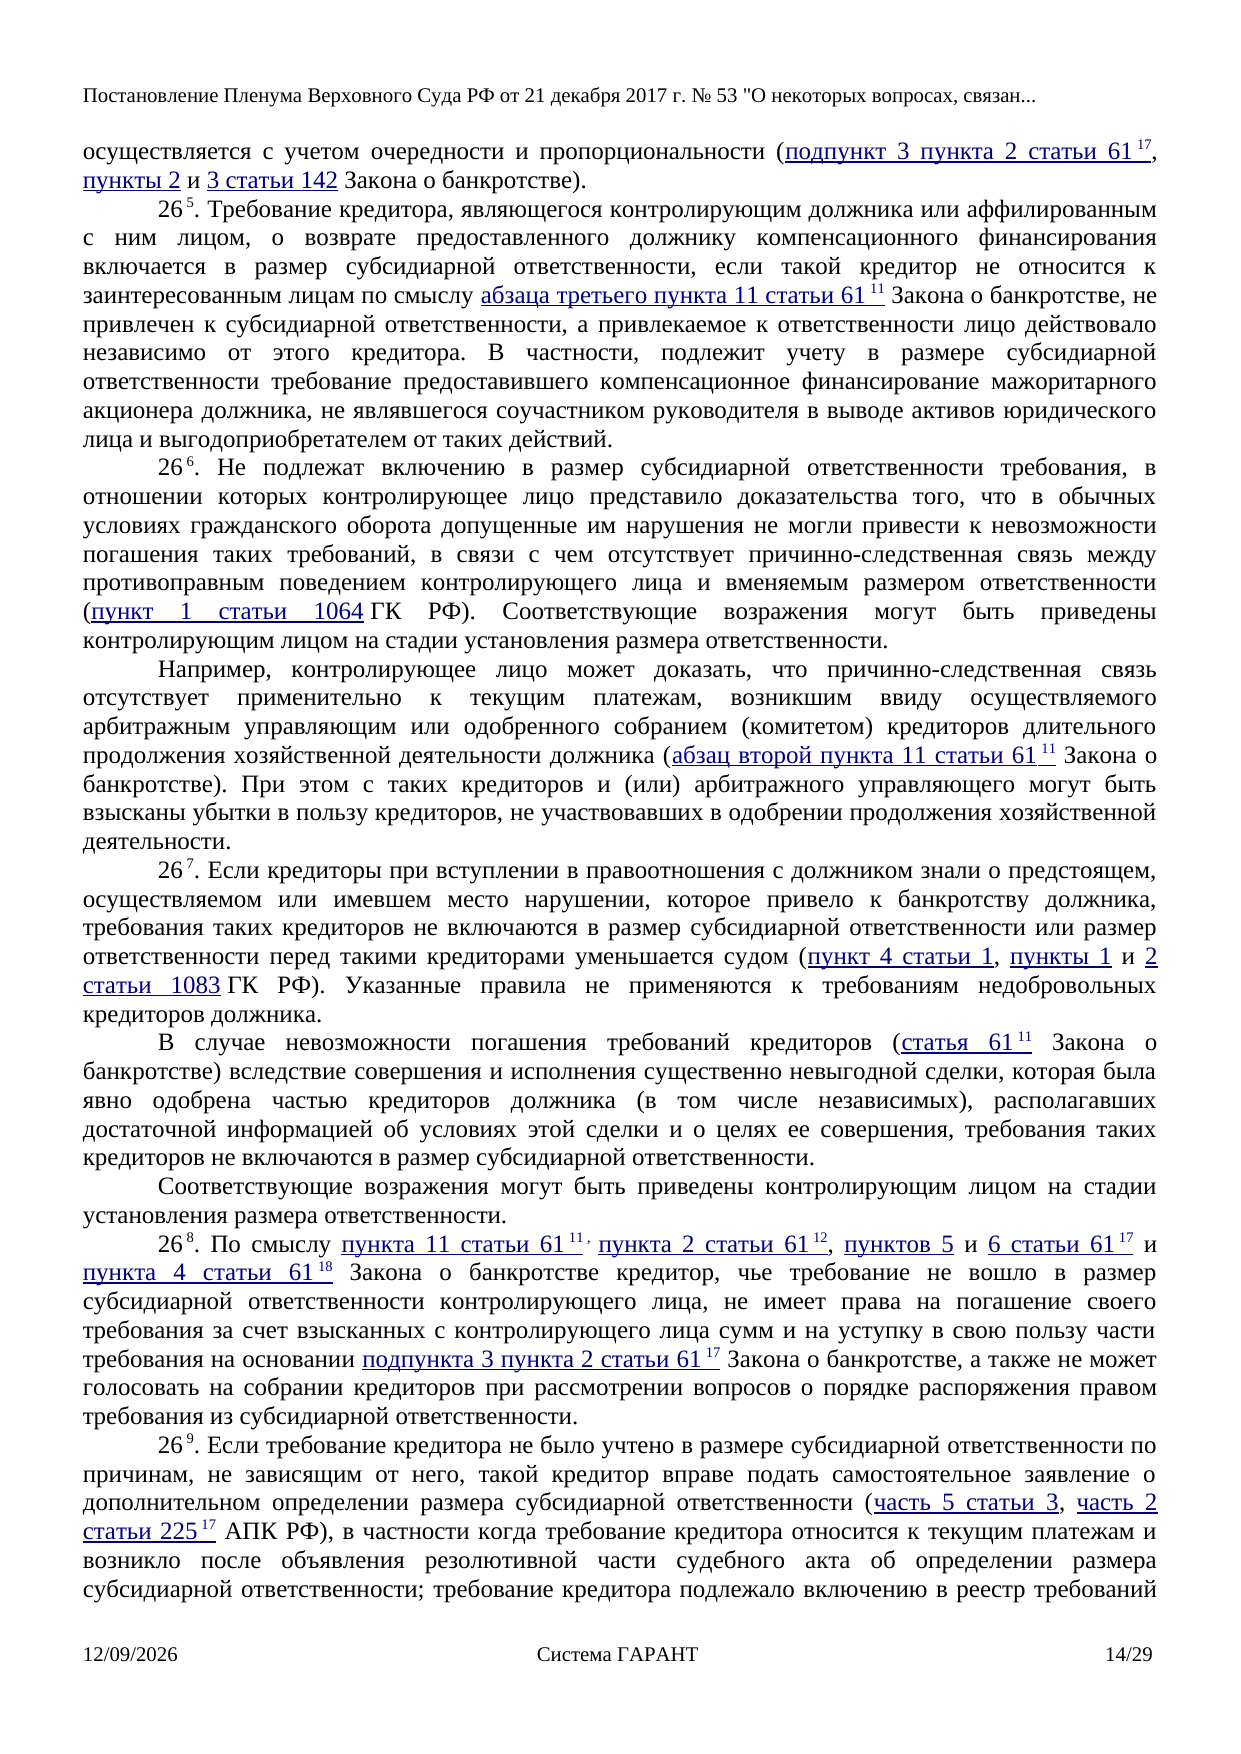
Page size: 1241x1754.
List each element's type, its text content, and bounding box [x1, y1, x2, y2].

text осуществляется с учетом очередности и пропорциональности (подпункт 3 пункта 2 статьи 61 17, пункты 2 и 3 статьи 142 Закона о банкротстве). [83, 136, 1157, 194]
text 26 5. Требование кредитора, являющегося контролирующим должника или аффилированным с ним лицом, о возврате предоставленного должнику компенсационного финансирования включается в размер субсидиарной ответственности, если такой кредитор не относится к заинтересованным лицам по смыслу абзаца третьего пункта 11 статьи 61 11 Закона о банкротстве, не привлечен к субсидиарной ответственности, а привлекаемое к ответственности лицо действовало независимо от этого кредитора. В частности, подлежит учету в размере субсидиарной ответственности требование предоставившего компенсационное финансирование мажоритарного акционера должника, не являвшегося соучастником руководителя в выводе активов юридического лица и выгодоприобретателем от таких действий. [83, 194, 1157, 452]
text 26 6. Не подлежат включению в размер субсидиарной ответственности требования, в отношении которых контролирующее лицо представило доказательства того, что в обычных условиях гражданского оборота допущенные им нарушения не могли привести к невозможности погашения таких требований, в связи с чем отсутствует причинно-следственная связь между противоправным поведением контролирующего лица и вменяемым размером ответственности (пункт 1 статьи 1064 ГК РФ). Соответствующие возражения могут быть приведены контролирующим лицом на стадии установления размера ответственности. [83, 452, 1157, 654]
text Соответствующие возражения могут быть приведены контролирующим лицом на стадии установления размера ответственности. [83, 1171, 1157, 1229]
text В случае невозможности погашения требований кредиторов (статья 61 11 Закона о банкротстве) вследствие совершения и исполнения существенно невыгодной сделки, которая была явно одобрена частью кредиторов должника (в том числе независимых), располагавших достаточной информацией об условиях этой сделки и о целях ее совершения, требования таких кредиторов не включаются в размер субсидиарной ответственности. [83, 1027, 1157, 1171]
text Например, контролирующее лицо может доказать, что причинно-следственная связь отсутствует применительно к текущим платежам, возникшим ввиду осуществляемого арбитражным управляющим или одобренного собранием (комитетом) кредиторов длительного продолжения хозяйственной деятельности должника (абзац второй пункта 11 статьи 61 11 Закона о банкротстве). При этом с таких кредиторов и (или) арбитражного управляющего могут быть взысканы убытки в пользу кредиторов, не участвовавших в одобрении продолжения хозяйственной деятельности. [83, 654, 1157, 855]
text 26 8. По смыслу пункта 11 статьи 61 11 , пункта 2 статьи 61 12, пунктов 5 и 6 статьи 61 17 и пункта 4 статьи 61 18 Закона о банкротстве кредитор, чье требование не вошло в размер субсидиарной ответственности контролирующего лица, не имеет права на погашение своего требования за счет взысканных с контролирующего лица сумм и на уступку в свою пользу части требования на основании подпункта 3 пункта 2 статьи 61 17 Закона о банкротстве, а также не может голосовать на собрании кредиторов при рассмотрении вопросов о порядке распоряжения правом требования из субсидиарной ответственности. [83, 1229, 1157, 1430]
text 26 9. Если требование кредитора не было учтено в размере субсидиарной ответственности по причинам, не зависящим от него, такой кредитор вправе подать самостоятельное заявление о дополнительном определении размера субсидиарной ответственности (часть 5 статьи 3, часть 2 статьи 225 17 АПК РФ), в частности когда требование кредитора относится к текущим платежам и возникло после объявления резолютивной части судебного акта об определении размера субсидиарной ответственности; требование кредитора подлежало включению в реестр требований [83, 1430, 1157, 1602]
text 26 7. Если кредиторы при вступлении в правоотношения с должником знали о предстоящем, осуществляемом или имевшем место нарушении, которое привело к банкротству должника, требования таких кредиторов не включаются в размер субсидиарной ответственности или размер ответственности перед такими кредиторами уменьшается судом (пункт 4 статьи 1, пункты 1 и 2 статьи 1083 ГК РФ). Указанные правила не применяются к требованиям недобровольных кредиторов должника. [83, 855, 1157, 1027]
